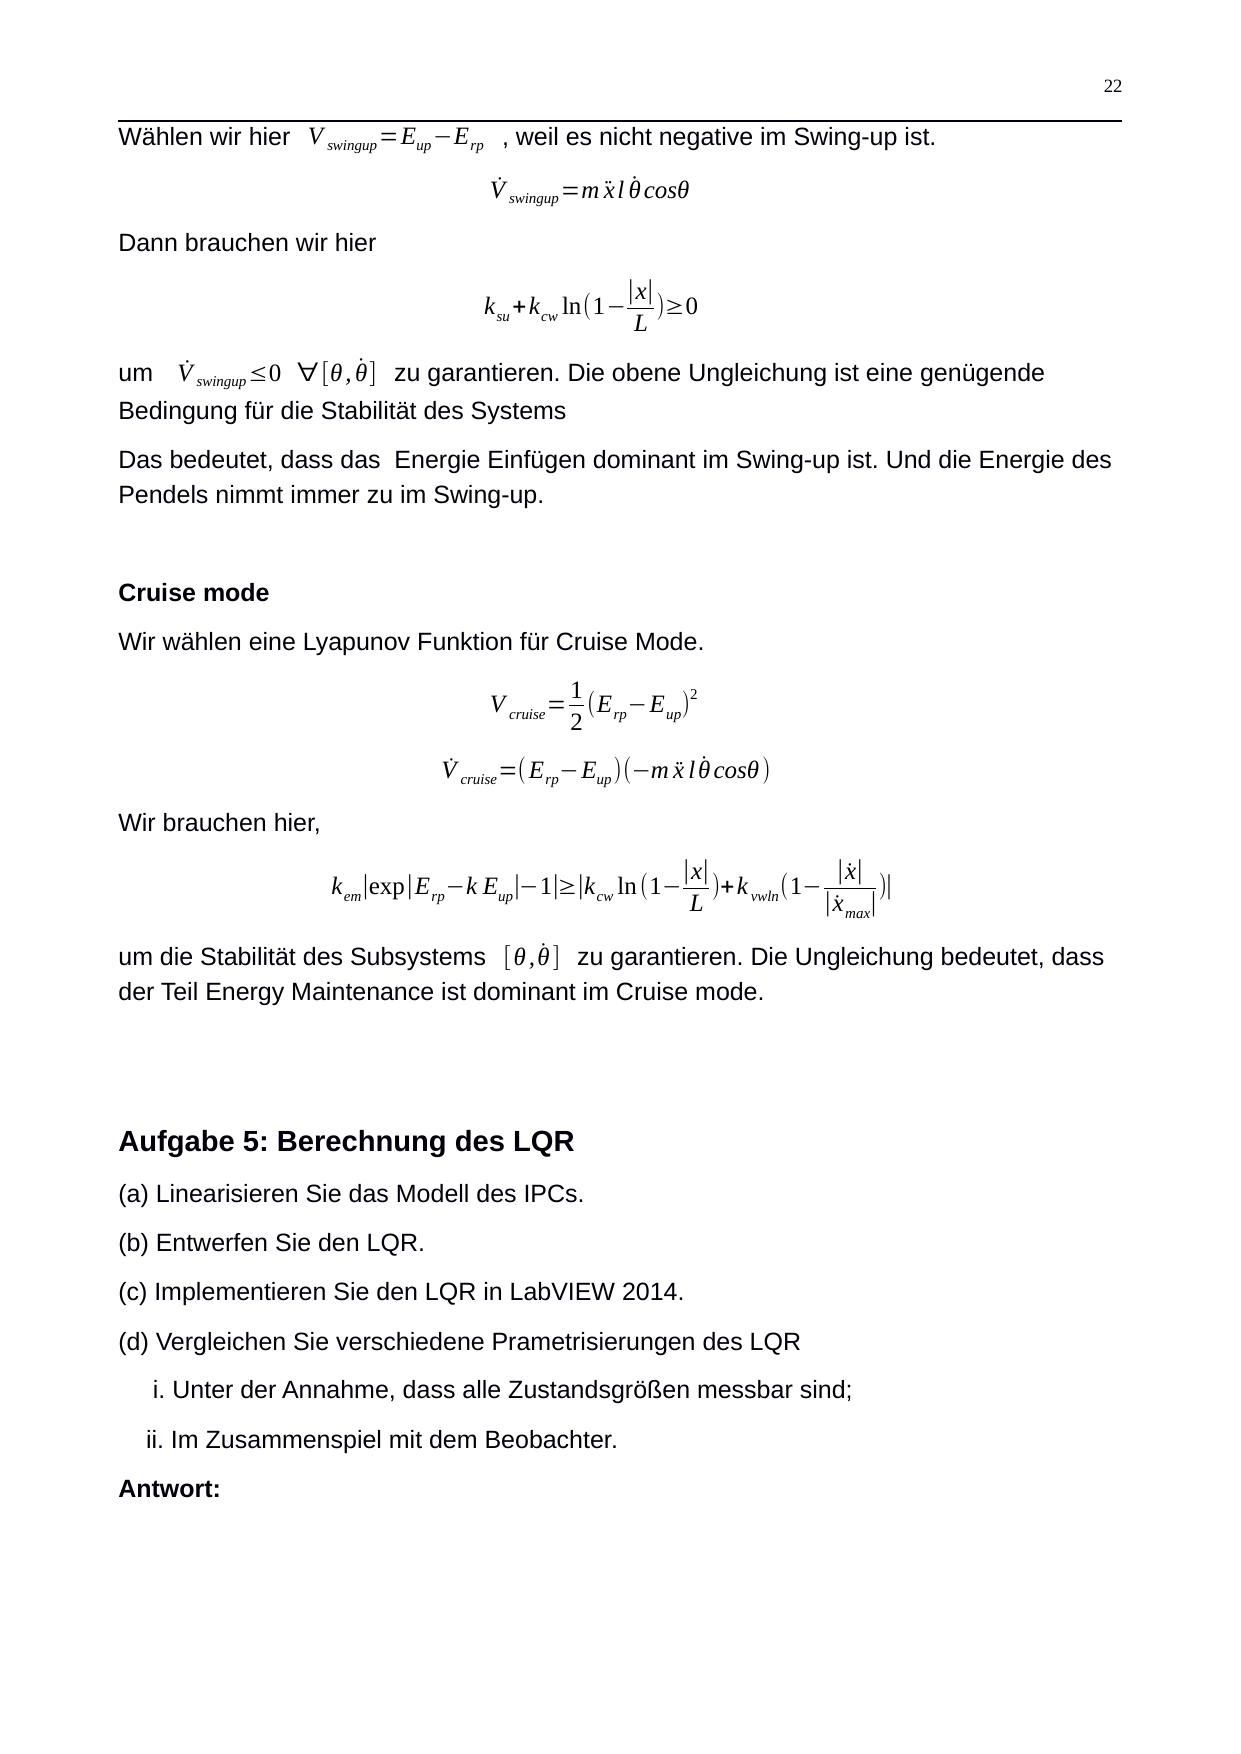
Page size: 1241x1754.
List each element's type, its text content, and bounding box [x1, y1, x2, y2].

text um zu garantieren. Die obene Ungleichung ist eine genügende Bedingung für die Stabilität des Systems [118, 357, 1122, 425]
text Aufgabe 5: Berechnung des LQR [118, 1124, 1122, 1158]
text (d) Vergleichen Sie verschiedene Prametrisierungen des LQR [118, 1326, 1122, 1355]
text i. Unter der Annahme, dass alle Zustandsgrößen messbar sind; [118, 1376, 1122, 1404]
text ii. Im Zusammenspiel mit dem Beobachter. [118, 1424, 1122, 1453]
text (b) Entwerfen Sie den LQR. [118, 1228, 1122, 1257]
text (c) Implementieren Sie den LQR in LabVIEW 2014. [118, 1277, 1122, 1306]
text Wir wählen eine Lyapunov Funktion für Cruise Mode. [118, 627, 1122, 656]
text Wir brauchen hier, [118, 808, 1122, 837]
text Dann brauchen wir hier [118, 228, 1122, 257]
text um die Stabilität des Subsystemszu garantieren. Die Ungleichung bedeutet, dass der Teil Energy Maintenance ist dominant im Cruise mode. [118, 942, 1122, 1006]
text Das bedeutet, dass das Energie Einfügen dominant im Swing-up ist. Und die Energie des Pendels nimmt immer zu im Swing-up. [118, 445, 1122, 508]
text (a) Linearisieren Sie das Modell des IPCs. [118, 1179, 1122, 1208]
text Antwort: [118, 1474, 1122, 1502]
text Wählen wir hier, weil es nicht negative im Swing-up ist. [118, 122, 1122, 154]
text Cruise mode [118, 578, 1122, 607]
